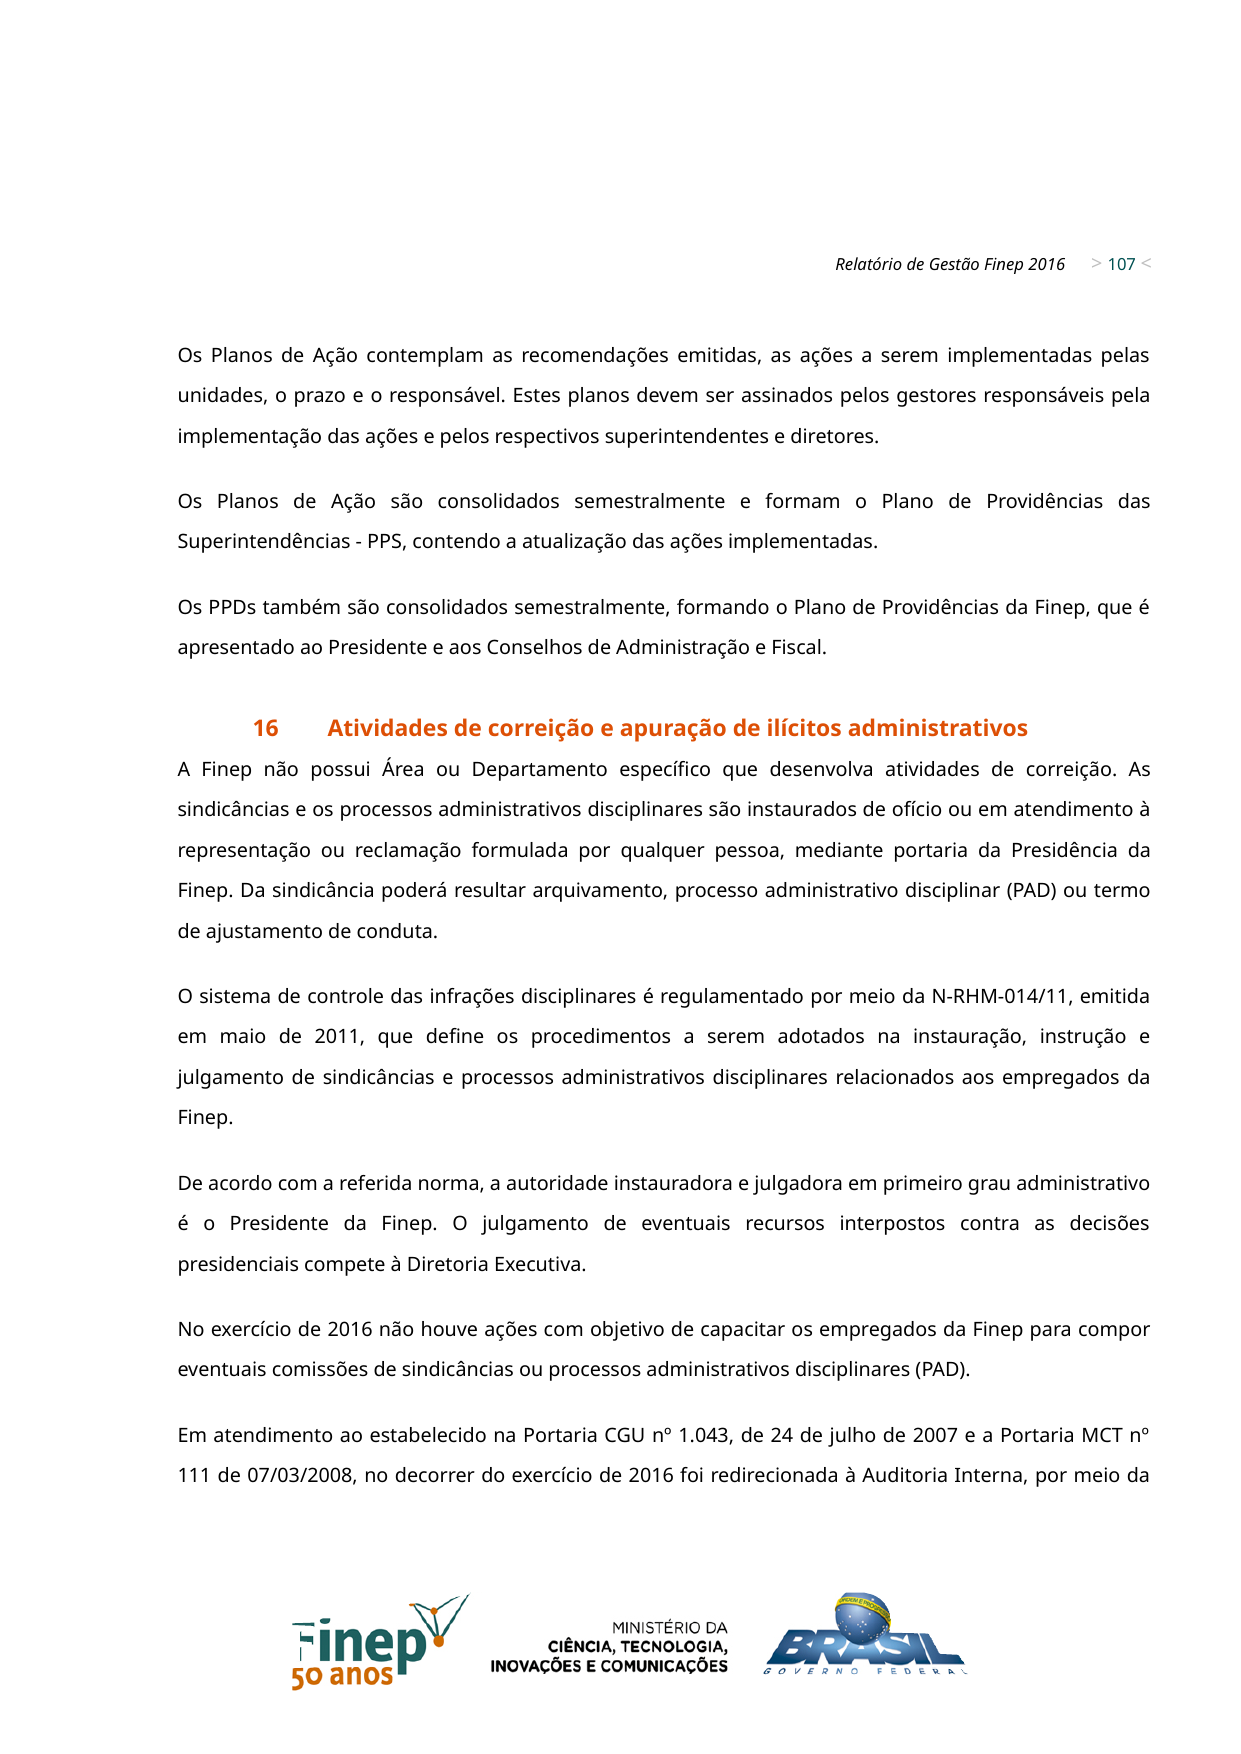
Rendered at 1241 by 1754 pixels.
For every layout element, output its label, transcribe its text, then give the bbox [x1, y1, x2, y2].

list Os PPDs também são consolidados semestralmente, formando o Plano de Providências da Finep, que é apresentado ao Presidente e aos Conselhos de Administração e Fiscal. [177, 593, 1152, 661]
text No exercício de 2016 não houve ações com objetivo de capacitar os empregados da Finep para compor eventuais comissões de sindicâncias ou processos administrativos disciplinares (PAD). [177, 1315, 1152, 1383]
text O sistema de controle das infrações disciplinares é regulamentado por meio da N-RHM-014/11, emitida em maio de 2011, que define os procedimentos a serem adotados na instauração, instrução e julgamento de sindicâncias e processos administrativos disciplinares relacionados aos empregados da Finep. [177, 982, 1152, 1131]
text De acordo com a referida norma, a autoridade instauradora e julgadora em primeiro grau administrativo é o Presidente da Finep. O julgamento de eventuais recursos interpostos contra as decisões presidenciais compete à Diretoria Executiva. [177, 1169, 1152, 1277]
list Os Planos de Ação contemplam as recomendações emitidas, as ações a serem implementadas pelas unidades, o prazo e o responsável. Estes planos devem ser assinados pelos gestores responsáveis pela implementação das ações e pelos respectivos superintendentes e diretores. [177, 341, 1152, 449]
text A Finep não possui Área ou Departamento específico que desenvolva atividades de correição. As sindicâncias e os processos administrativos disciplinares são instaurados de ofício ou em atendimento à representação ou reclamação formulada por qualquer pessoa, mediante portaria da Presidência da Finep. Da sindicância poderá resultar arquivamento, processo administrativo disciplinar (PAD) ou termo de ajustamento de conduta. [177, 755, 1152, 944]
subtitle Atividades de correição e apuração de ilícitos administrativos [252, 712, 1152, 743]
text Em atendimento ao estabelecido na Portaria CGU nº 1.043, de 24 de julho de 2007 e a Portaria MCT nº 111 de 07/03/2008, no decorrer do exercício de 2016 foi redirecionada à Auditoria Interna, por meio da [177, 1421, 1152, 1488]
list Os Planos de Ação são consolidados semestralmente e formam o Plano de Providências das Superintendências - PPS, contendo a atualização das ações implementadas. [177, 487, 1152, 555]
